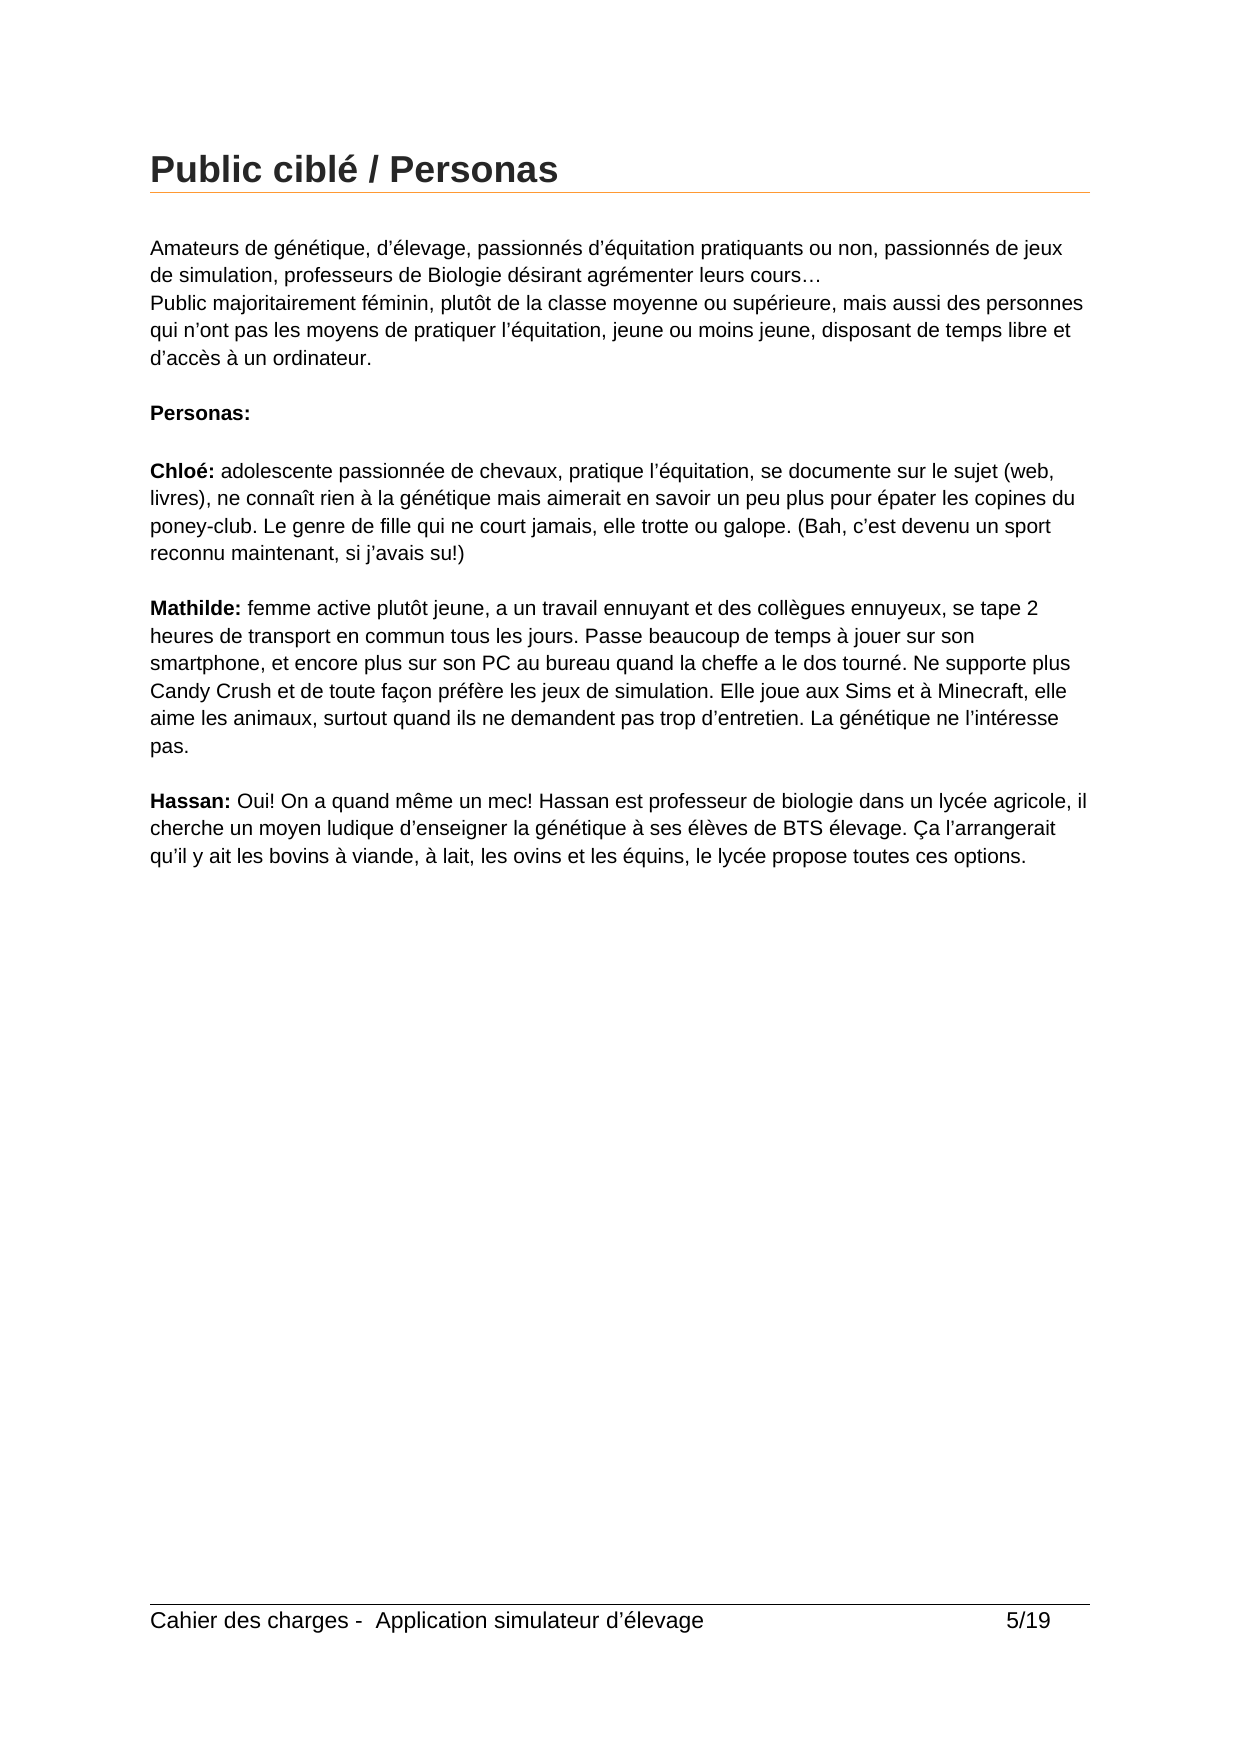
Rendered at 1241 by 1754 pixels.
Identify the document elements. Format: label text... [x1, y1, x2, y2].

text Public majoritairement féminin, plutôt de la classe moyenne ou supérieure, mais aussi des personnes qui n’ont pas les moyens de pratiquer l’équitation, jeune ou moins jeune, disposant de temps libre et d’accès à un ordinateur. [150, 291, 1090, 370]
text Hassan: Oui! On a quand même un mec! Hassan est professeur de biologie dans un lycée agricole, il cherche un moyen ludique d’enseigner la génétique à ses élèves de BTS élevage. Ça l’arrangerait qu’il y ait les bovins à viande, à lait, les ovins et les équins, le lycée propose toutes ces options. [150, 788, 1090, 867]
text Mathilde: femme active plutôt jeune, a un travail ennuyant et des collègues ennuyeux, se tape 2 heures de transport en commun tous les jours. Passe beaucoup de temps à jouer sur son smartphone, et encore plus sur son PC au bureau quand la cheffe a le dos tourné. Ne supporte plus Candy Crush et de toute façon préfère les jeux de simulation. Elle joue aux Sims et à Minecraft, elle aime les animaux, surtout quand ils ne demandent pas trop d’entretien. La génétique ne l’intéresse pas. [150, 596, 1090, 757]
subtitle Public ciblé / Personas [150, 147, 1090, 192]
text Personas: [150, 401, 1090, 425]
text Amateurs de génétique, d’élevage, passionnés d’équitation pratiquants ou non, passionnés de jeux de simulation, professeurs de Biologie désirant agrémenter leurs cours… [150, 236, 1090, 287]
text Chloé: adolescente passionnée de chevaux, pratique l’équitation, se documente sur le sujet (web, livres), ne connaît rien à la génétique mais aimerait en savoir un peu plus pour épater les copines du poney-club. Le genre de fille qui ne court jamais, elle trotte ou galope. (Bah, c’est devenu un sport reconnu maintenant, si j’avais su!) [150, 458, 1090, 565]
